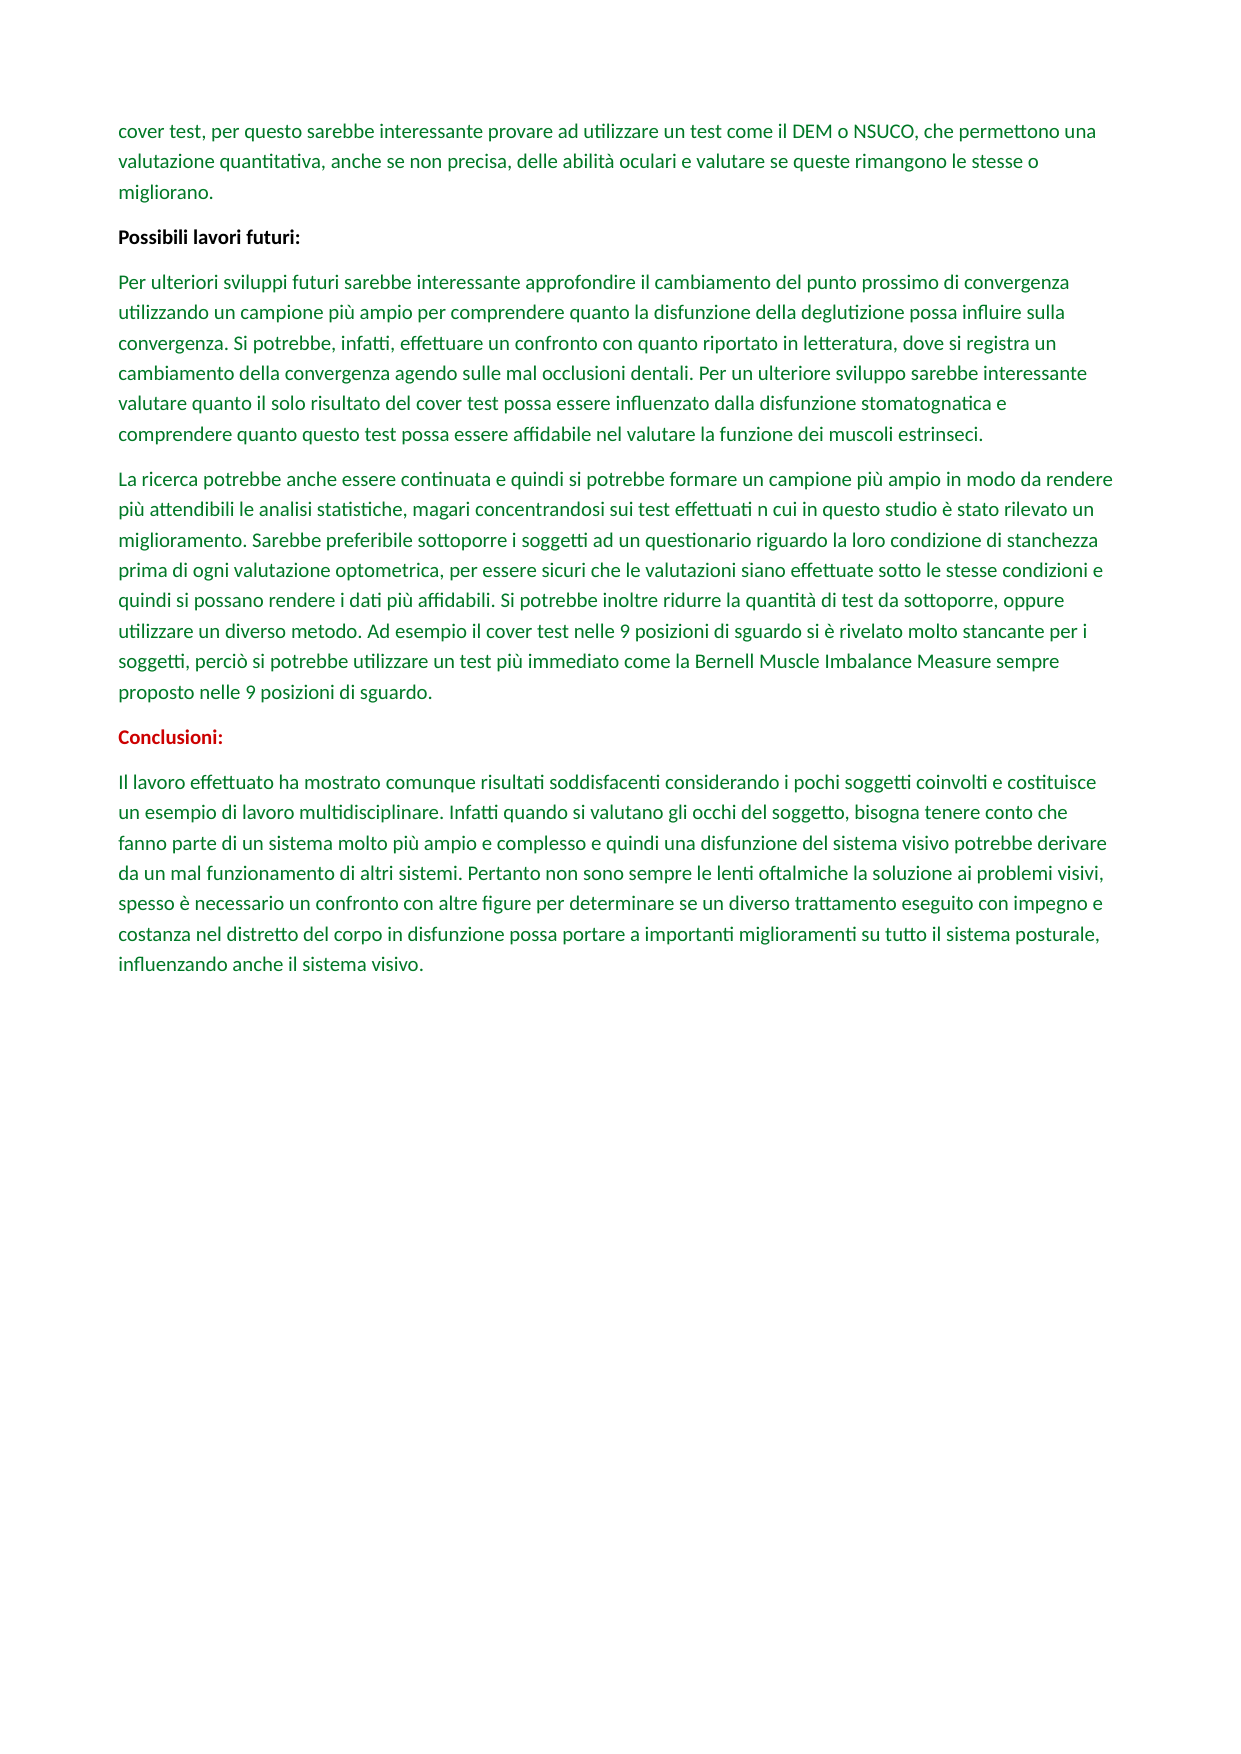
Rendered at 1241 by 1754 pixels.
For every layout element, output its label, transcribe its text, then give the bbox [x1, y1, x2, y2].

text La ricerca potrebbe anche essere continuata e quindi si potrebbe formare un campione più ampio in modo da rendere più attendibili le analisi statistiche, magari concentrandosi sui test effettuati n cui in questo studio è stato rilevato un miglioramento. Sarebbe preferibile sottoporre i soggetti ad un questionario riguardo la loro condizione di stanchezza prima di ogni valutazione optometrica, per essere sicuri che le valutazioni siano effettuate sotto le stesse condizioni e quindi si possano rendere i dati più affidabili. Si potrebbe inoltre ridurre la quantità di test da sottoporre, oppure utilizzare un diverso metodo. Ad esempio il cover test nelle 9 posizioni di sguardo si è rivelato molto stancante per i soggetti, perciò si potrebbe utilizzare un test più immediato come la Bernell Muscle Imbalance Measure sempre proposto nelle 9 posizioni di sguardo. [118, 466, 1122, 704]
text Per ulteriori sviluppi futuri sarebbe interessante approfondire il cambiamento del punto prossimo di convergenza utilizzando un campione più ampio per comprendere quanto la disfunzione della deglutizione possa influire sulla convergenza. Si potrebbe, infatti, effettuare un confronto con quanto riportato in letteratura, dove si registra un cambiamento della convergenza agendo sulle mal occlusioni dentali. Per un ulteriore sviluppo sarebbe interessante valutare quanto il solo risultato del cover test possa essere influenzato dalla disfunzione stomatognatica e comprendere quanto questo test possa essere affidabile nel valutare la funzione dei muscoli estrinseci. [118, 269, 1122, 446]
text Conclusioni: [118, 724, 1122, 749]
text cover test, per questo sarebbe interessante provare ad utilizzare un test come il DEM o NSUCO, che permettono una valutazione quantitativa, anche se non precisa, delle abilità oculari e valutare se queste rimangono le stesse o migliorano. [118, 118, 1122, 204]
text Il lavoro effettuato ha mostrato comunque risultati soddisfacenti considerando i pochi soggetti coinvolti e costituisce un esempio di lavoro multidisciplinare. Infatti quando si valutano gli occhi del soggetto, bisogna tenere conto che fanno parte di un sistema molto più ampio e complesso e quindi una disfunzione del sistema visivo potrebbe derivare da un mal funzionamento di altri sistemi. Pertanto non sono sempre le lenti oftalmiche la soluzione ai problemi visivi, spesso è necessario un confronto con altre figure per determinare se un diverso trattamento eseguito con impegno e costanza nel distretto del corpo in disfunzione possa portare a importanti miglioramenti su tutto il sistema posturale, influenzando anche il sistema visivo. [118, 769, 1122, 977]
text Possibili lavori futuri: [118, 224, 1122, 249]
